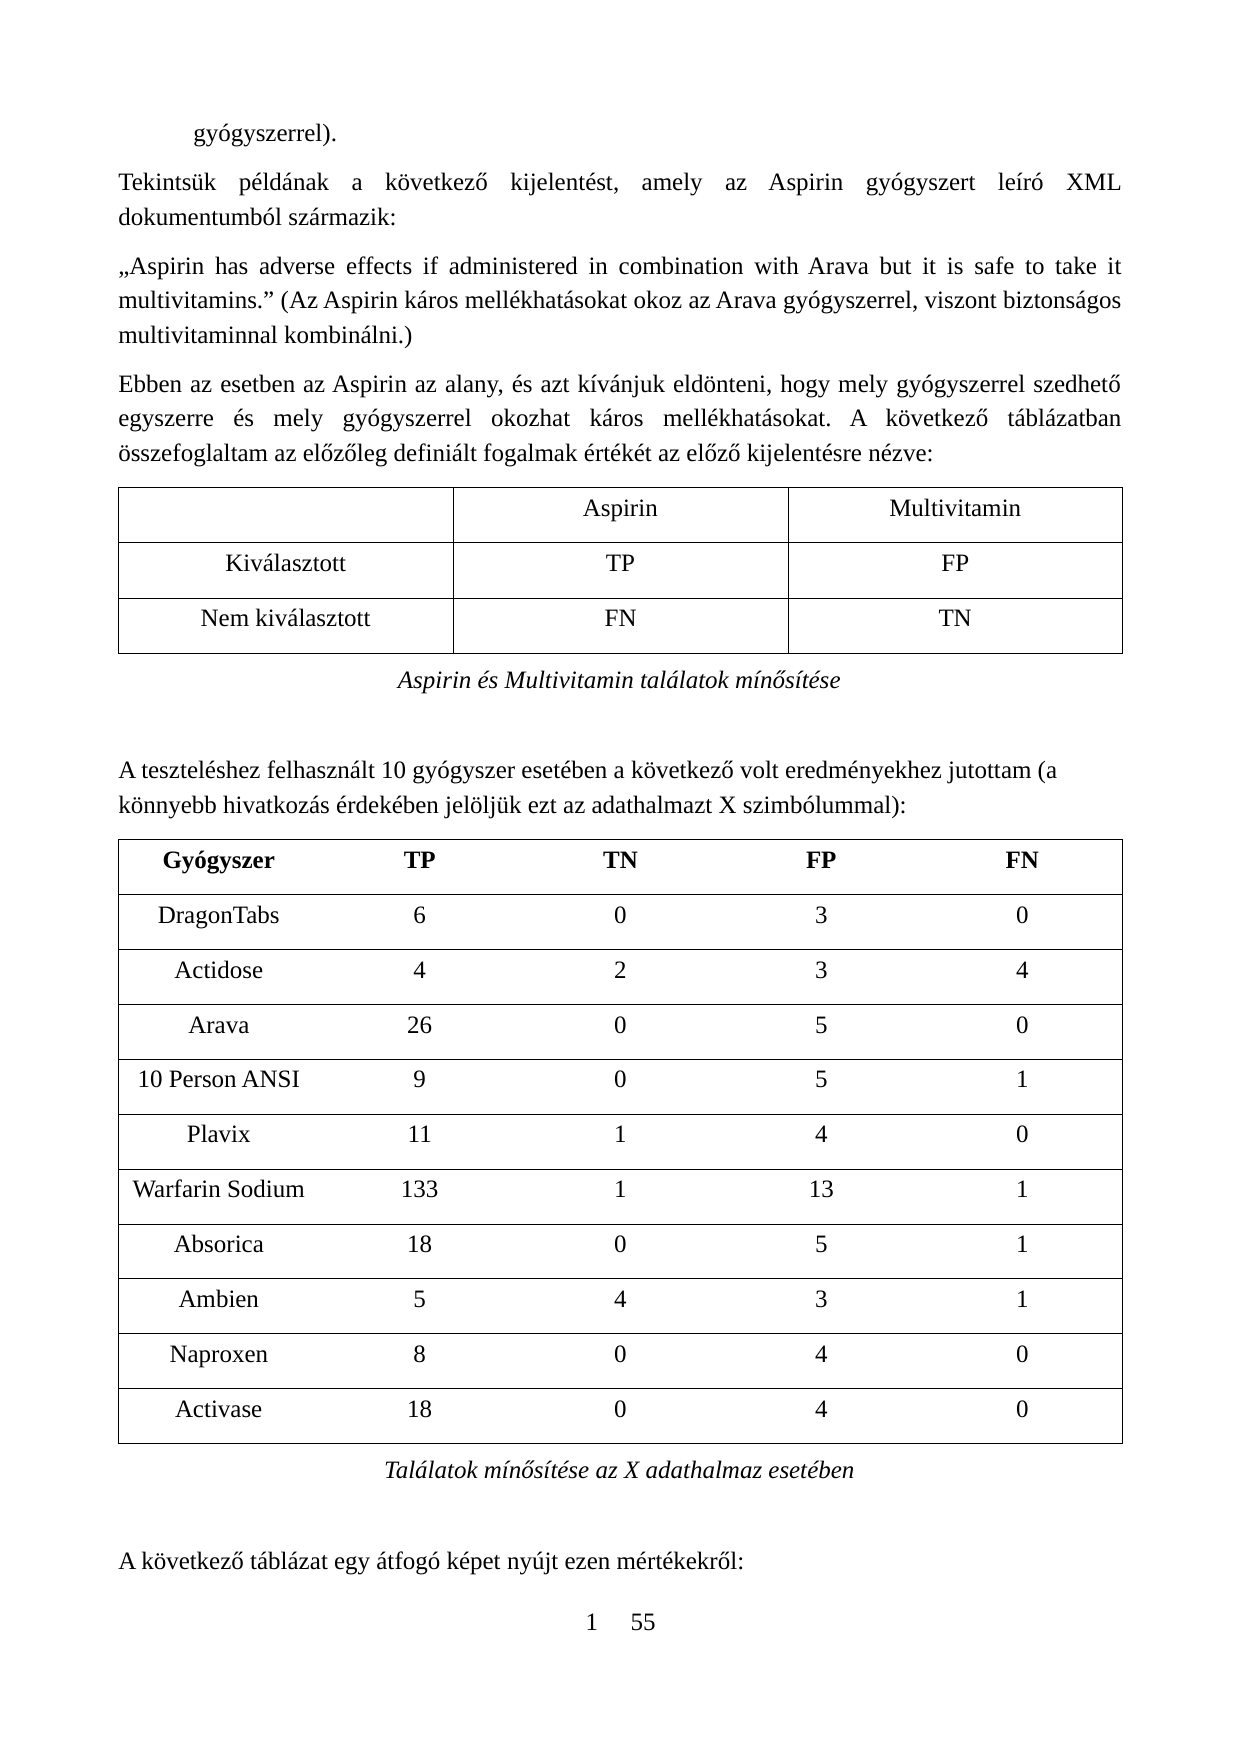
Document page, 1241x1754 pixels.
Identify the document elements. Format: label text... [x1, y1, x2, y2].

table_cell 0 [921, 1115, 1122, 1168]
table_header [119, 488, 453, 542]
table_cell 0 [921, 1005, 1122, 1059]
table_cell 4 [721, 1334, 921, 1388]
table_cell 1 [520, 1170, 721, 1223]
table_cell 3 [721, 950, 921, 1004]
table_cell 11 [319, 1115, 520, 1168]
table_cell 0 [520, 1389, 721, 1443]
table_header Gyógyszer [119, 840, 319, 894]
table_cell 0 [520, 895, 721, 949]
table_header TP [319, 840, 520, 894]
table_cell 18 [319, 1389, 520, 1443]
table_cell 1 [921, 1170, 1122, 1223]
table_cell FP [789, 543, 1122, 597]
subtitle „Aspirin has adverse effects if administered in combination with Arava but it is safe to take it multivitamins.” (Az Aspirin káros mellékhatásokat okoz az Arava gyógyszerrel, viszont biztonságos multivitaminnal kombinálni.) [118, 251, 1122, 348]
table_cell 0 [520, 1060, 721, 1114]
table_cell Plavix [119, 1115, 319, 1168]
table_cell 0 [921, 1389, 1122, 1443]
table_cell 5 [721, 1060, 921, 1114]
table_cell 3 [721, 1279, 921, 1333]
table_cell 5 [319, 1279, 520, 1333]
table_cell Naproxen [119, 1334, 319, 1388]
table_cell 0 [520, 1334, 721, 1388]
table_cell 0 [921, 895, 1122, 949]
subtitle gyógyszerrel). [156, 118, 1122, 147]
table_header Aspirin [454, 488, 788, 542]
table_cell Activase [119, 1389, 319, 1443]
table_cell 4 [319, 950, 520, 1004]
table_cell 5 [721, 1225, 921, 1278]
table_header Multivitamin [789, 488, 1122, 542]
table_cell 3 [721, 895, 921, 949]
table_cell 4 [721, 1389, 921, 1443]
table_cell 18 [319, 1225, 520, 1278]
table_cell 1 [921, 1060, 1122, 1114]
subtitle A teszteléshez felhasznált 10 gyógyszer esetében a következő volt eredményekhez jutottam (a könnyebb hivatkozás érdekében jelöljük ezt az adathalmazt X szimbólummal): [118, 756, 1122, 819]
table_cell 1 [921, 1225, 1122, 1278]
table_cell 13 [721, 1170, 921, 1223]
subtitle Tekintsük példának a következő kijelentést, amely az Aspirin gyógyszert leíró XML dokumentumból származik: [118, 167, 1122, 230]
table_cell 0 [520, 1005, 721, 1059]
table_cell TN [789, 599, 1122, 653]
table_cell 4 [921, 950, 1122, 1004]
subtitle Aspirin és Multivitamin találatok mínősítése [118, 665, 1122, 694]
table_cell 8 [319, 1334, 520, 1388]
subtitle A következő táblázat egy átfogó képet nyújt ezen mértékekről: [118, 1546, 1122, 1575]
table_header TN [520, 840, 721, 894]
table_cell 0 [921, 1334, 1122, 1388]
table_cell 4 [520, 1279, 721, 1333]
table_cell 1 [520, 1115, 721, 1168]
table_header FN [921, 840, 1122, 894]
table_cell 1 [921, 1279, 1122, 1333]
table_cell 5 [721, 1005, 921, 1059]
table_cell Actidose [119, 950, 319, 1004]
table_cell 133 [319, 1170, 520, 1223]
table_cell Ambien [119, 1279, 319, 1333]
table_cell 26 [319, 1005, 520, 1059]
table_header FP [721, 840, 921, 894]
subtitle Találatok mínősítése az X adathalmaz esetében [118, 1456, 1122, 1484]
table_cell Kiválasztott [119, 543, 453, 597]
subtitle Ebben az esetben az Aspirin az alany, és azt kívánjuk eldönteni, hogy mely gyógyszerrel szedhető egyszerre és mely gyógyszerrel okozhat káros mellékhatásokat. A következő táblázatban összefoglaltam az előzőleg definiált fogalmak értékét az előző kijelentésre nézve: [118, 369, 1122, 466]
table_cell 6 [319, 895, 520, 949]
table_cell DragonTabs [119, 895, 319, 949]
table_cell Absorica [119, 1225, 319, 1278]
table_cell 9 [319, 1060, 520, 1114]
table_cell TP [454, 543, 788, 597]
table_cell Nem kiválasztott [119, 599, 453, 653]
table_cell FN [454, 599, 788, 653]
table_cell 0 [520, 1225, 721, 1278]
table_cell 10 Person ANSI [119, 1060, 319, 1114]
table_cell 4 [721, 1115, 921, 1168]
table_cell Warfarin Sodium [119, 1170, 319, 1223]
table_cell 2 [520, 950, 721, 1004]
table_cell Arava [119, 1005, 319, 1059]
